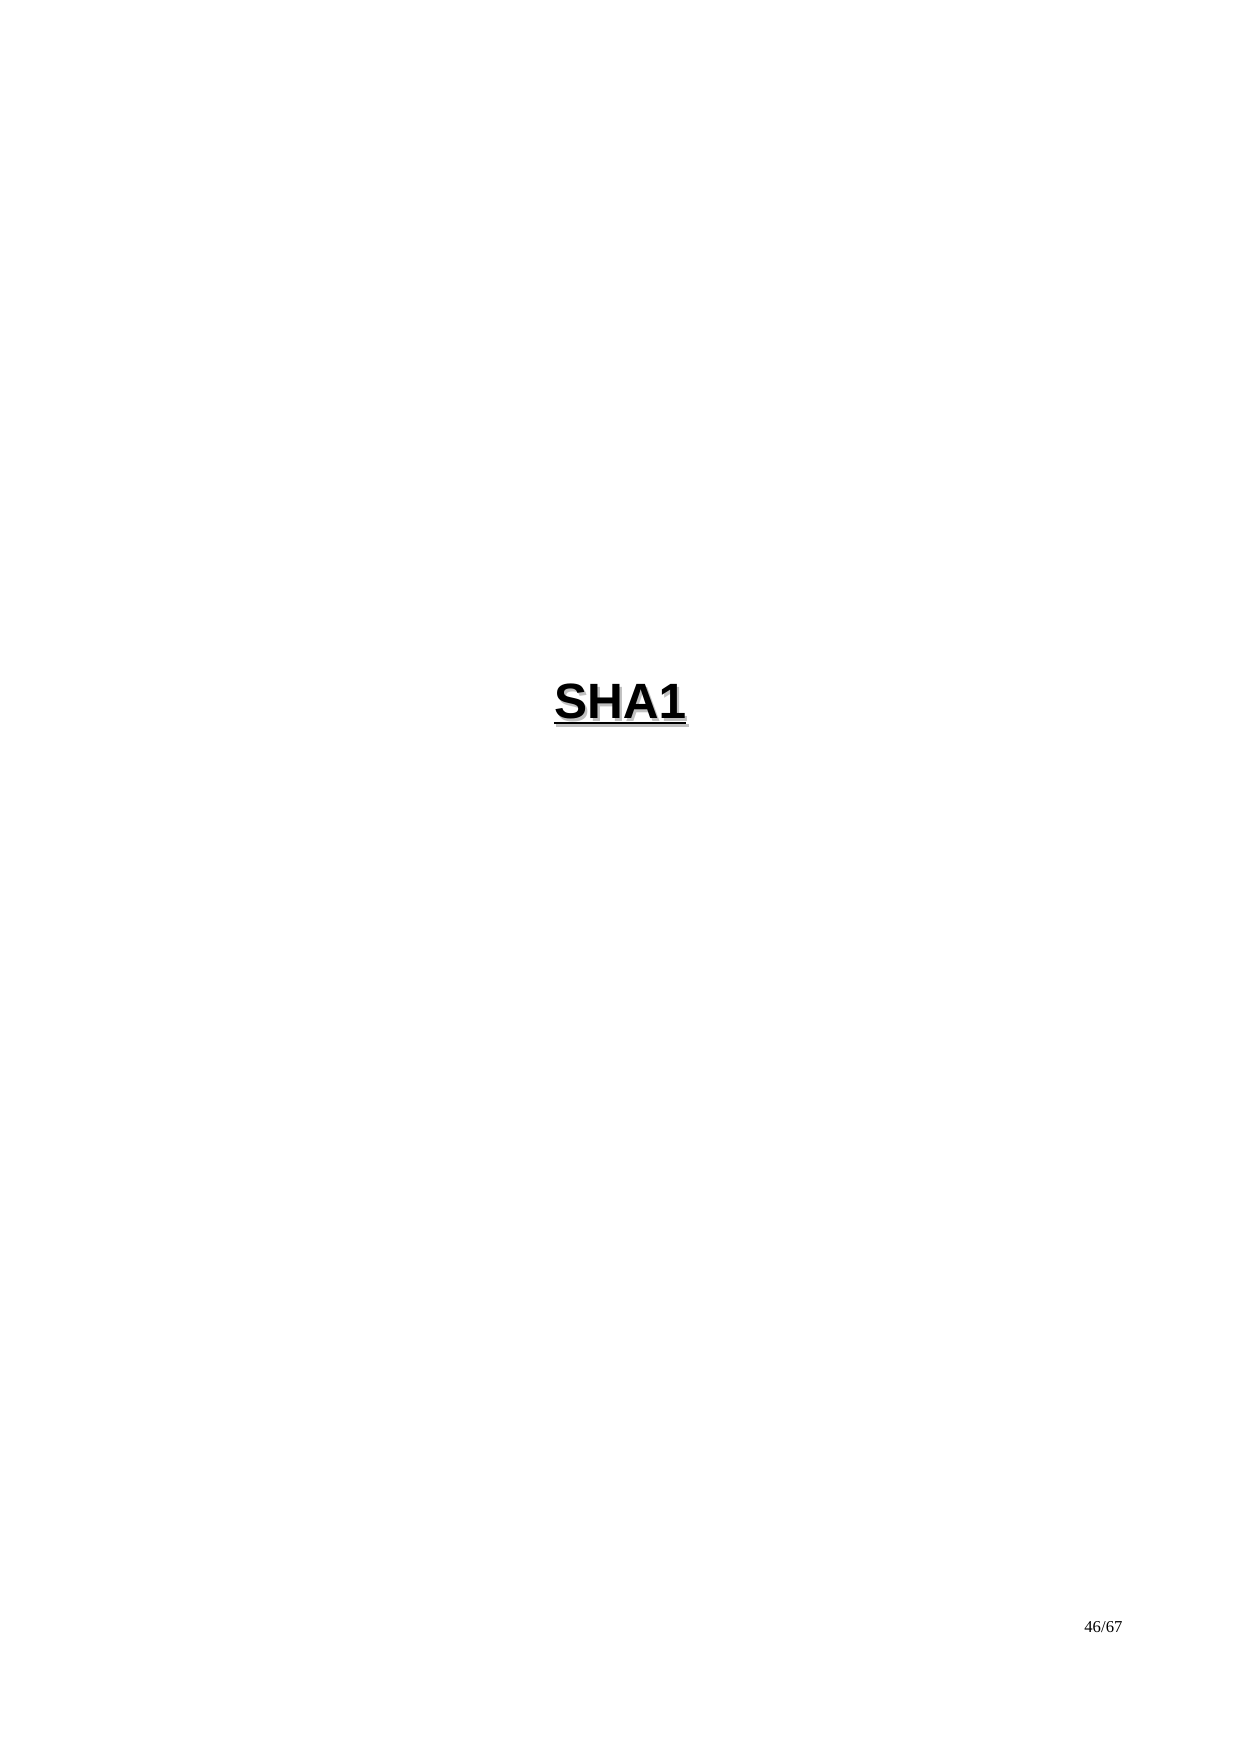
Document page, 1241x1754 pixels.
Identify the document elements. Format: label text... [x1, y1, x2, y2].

subtitle SHA1 [118, 672, 1122, 729]
